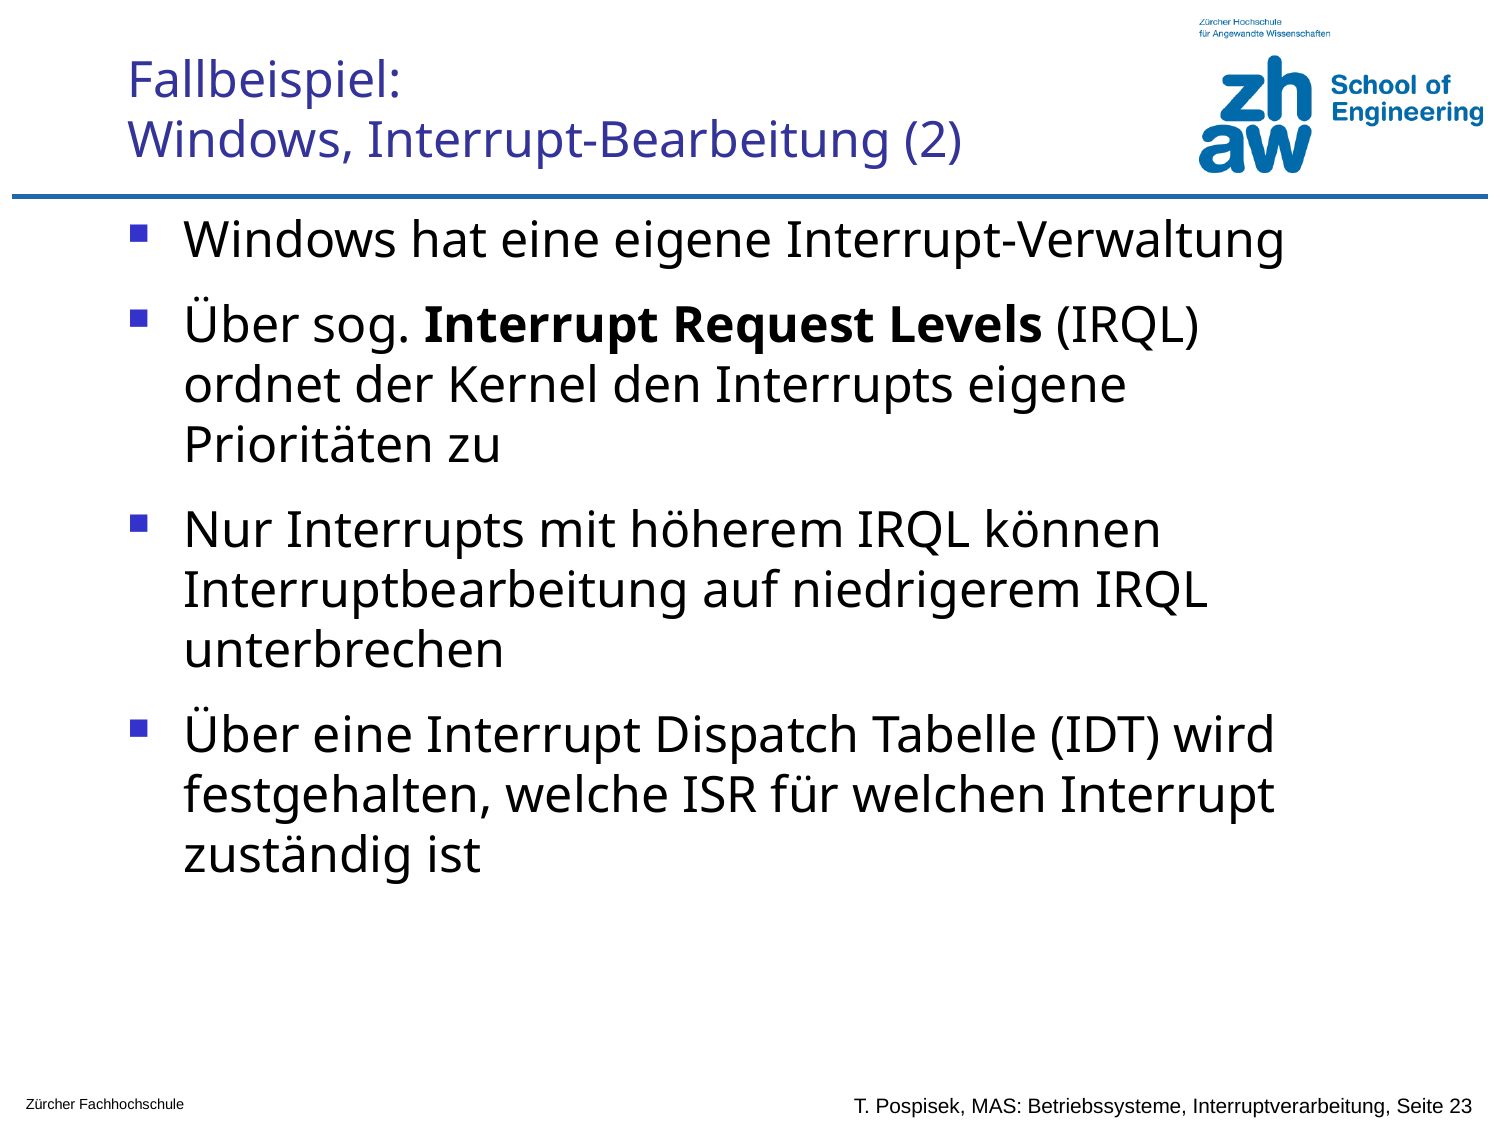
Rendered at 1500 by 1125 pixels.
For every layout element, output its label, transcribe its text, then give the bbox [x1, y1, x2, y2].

title Fallbeispiel: Windows, Interrupt-Bearbeitung (2) [112, 50, 1146, 175]
picture [1199, 19, 1483, 173]
list Windows hat eine eigene Interrupt-Verwaltung Über sog. Interrupt Request Levels (IRQL) ordnet der Kernel den Interrupts eigene Prioritäten zu Nur Interrupts mit höherem IRQL können Interruptbearbeitung auf niedrigerem IRQL unterbrechen Über eine Interrupt Dispatch Tabelle (IDT) wird festgehalten, welche ISR für welchen Interrupt zuständig ist [112, 200, 1375, 938]
